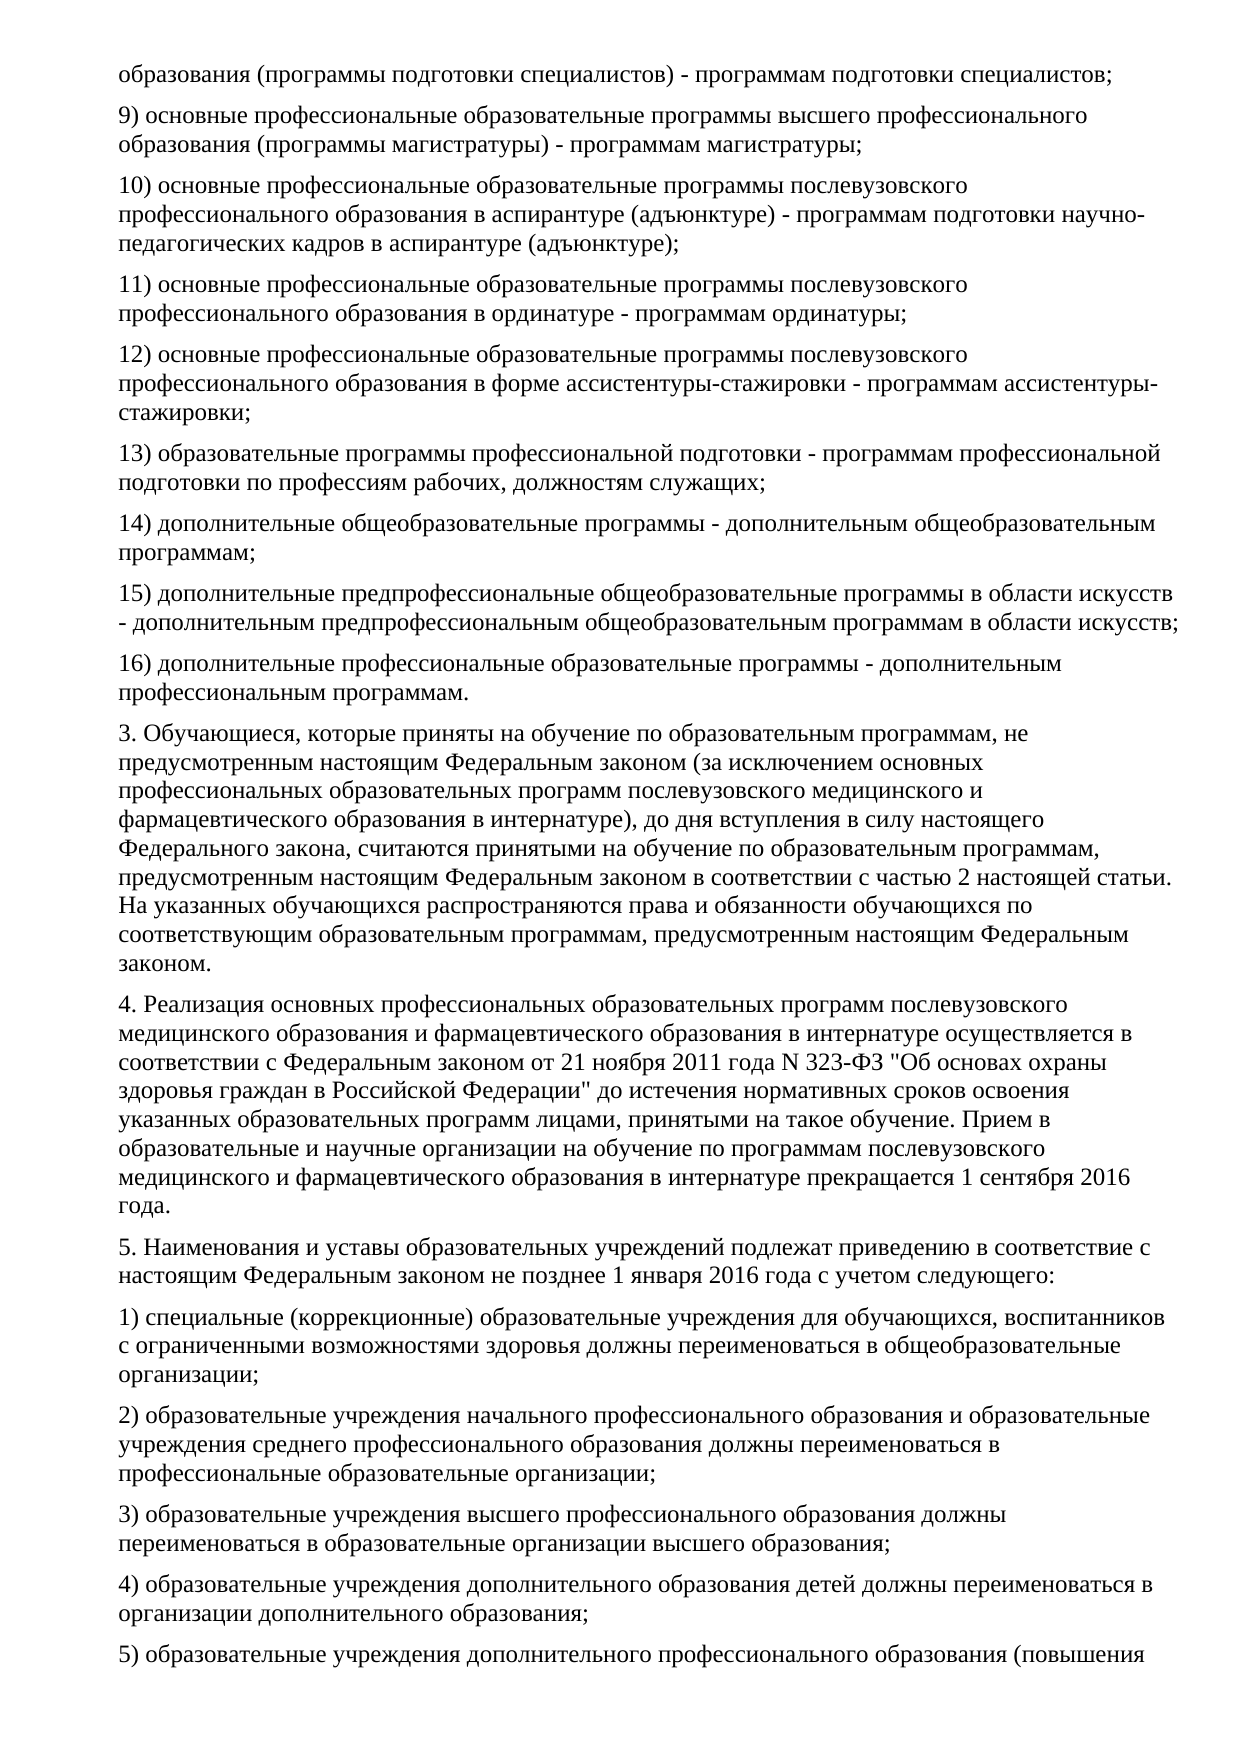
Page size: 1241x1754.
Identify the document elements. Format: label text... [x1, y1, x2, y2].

text 2) образовательные учреждения начального профессионального образования и образовательные учреждения среднего профессионального образования должны переименоваться в профессиональные образовательные организации; [118, 1400, 1181, 1487]
text 4. Реализация основных профессиональных образовательных программ послевузовского медицинского образования и фармацевтического образования в интернатуре осуществляется в соответствии с Федеральным законом от 21 ноября 2011 года N 323-ФЗ "Об основах охраны здоровья граждан в Российской Федерации" до истечения нормативных сроков освоения указанных образовательных программ лицами, принятыми на такое обучение. Прием в образовательные и научные организации на обучение по программам послевузовского медицинского и фармацевтического образования в интернатуре прекращается 1 сентября 2016 года. [118, 989, 1181, 1219]
text 5. Наименования и уставы образовательных учреждений подлежат приведению в соответствие с настоящим Федеральным законом не позднее 1 января 2016 года с учетом следующего: [118, 1232, 1181, 1289]
text 1) специальные (коррекционные) образовательные учреждения для обучающихся, воспитанников с ограниченными возможностями здоровья должны переименоваться в общеобразовательные организации; [118, 1302, 1181, 1388]
text 3) образовательные учреждения высшего профессионального образования должны переименоваться в образовательные организации высшего образования; [118, 1499, 1181, 1557]
text 4) образовательные учреждения дополнительного образования детей должны переименоваться в организации дополнительного образования; [118, 1569, 1181, 1627]
text 14) дополнительные общеобразовательные программы - дополнительным общеобразовательным программам; [118, 508, 1181, 565]
text 13) образовательные программы профессиональной подготовки - программам профессиональной подготовки по профессиям рабочих, должностям служащих; [118, 438, 1181, 495]
text 11) основные профессиональные образовательные программы послевузовского профессионального образования в ординатуре - программам ординатуры; [118, 269, 1181, 327]
text 12) основные профессиональные образовательные программы послевузовского профессионального образования в форме ассистентуры-стажировки - программам ассистентуры-стажировки; [118, 339, 1181, 425]
text 16) дополнительные профессиональные образовательные программы - дополнительным профессиональным программам. [118, 648, 1181, 705]
text образования (программы подготовки специалистов) - программам подготовки специалистов; [118, 59, 1181, 88]
text 3. Обучающиеся, которые приняты на обучение по образовательным программам, не предусмотренным настоящим Федеральным законом (за исключением основных профессиональных образовательных программ послевузовского медицинского и фармацевтического образования в интернатуре), до дня вступления в силу настоящего Федерального закона, считаются принятыми на обучение по образовательным программам, предусмотренным настоящим Федеральным законом в соответствии с частью 2 настоящей статьи. На указанных обучающихся распространяются права и обязанности обучающихся по соответствующим образовательным программам, предусмотренным настоящим Федеральным законом. [118, 718, 1181, 977]
text 15) дополнительные предпрофессиональные общеобразовательные программы в области искусств - дополнительным предпрофессиональным общеобразовательным программам в области искусств; [118, 578, 1181, 635]
text 9) основные профессиональные образовательные программы высшего профессионального образования (программы магистратуры) - программам магистратуры; [118, 100, 1181, 158]
text 10) основные профессиональные образовательные программы послевузовского профессионального образования в аспирантуре (адъюнктуре) - программам подготовки научно-педагогических кадров в аспирантуре (адъюнктуре); [118, 170, 1181, 257]
text 5) образовательные учреждения дополнительного профессионального образования (повышения [118, 1639, 1181, 1668]
